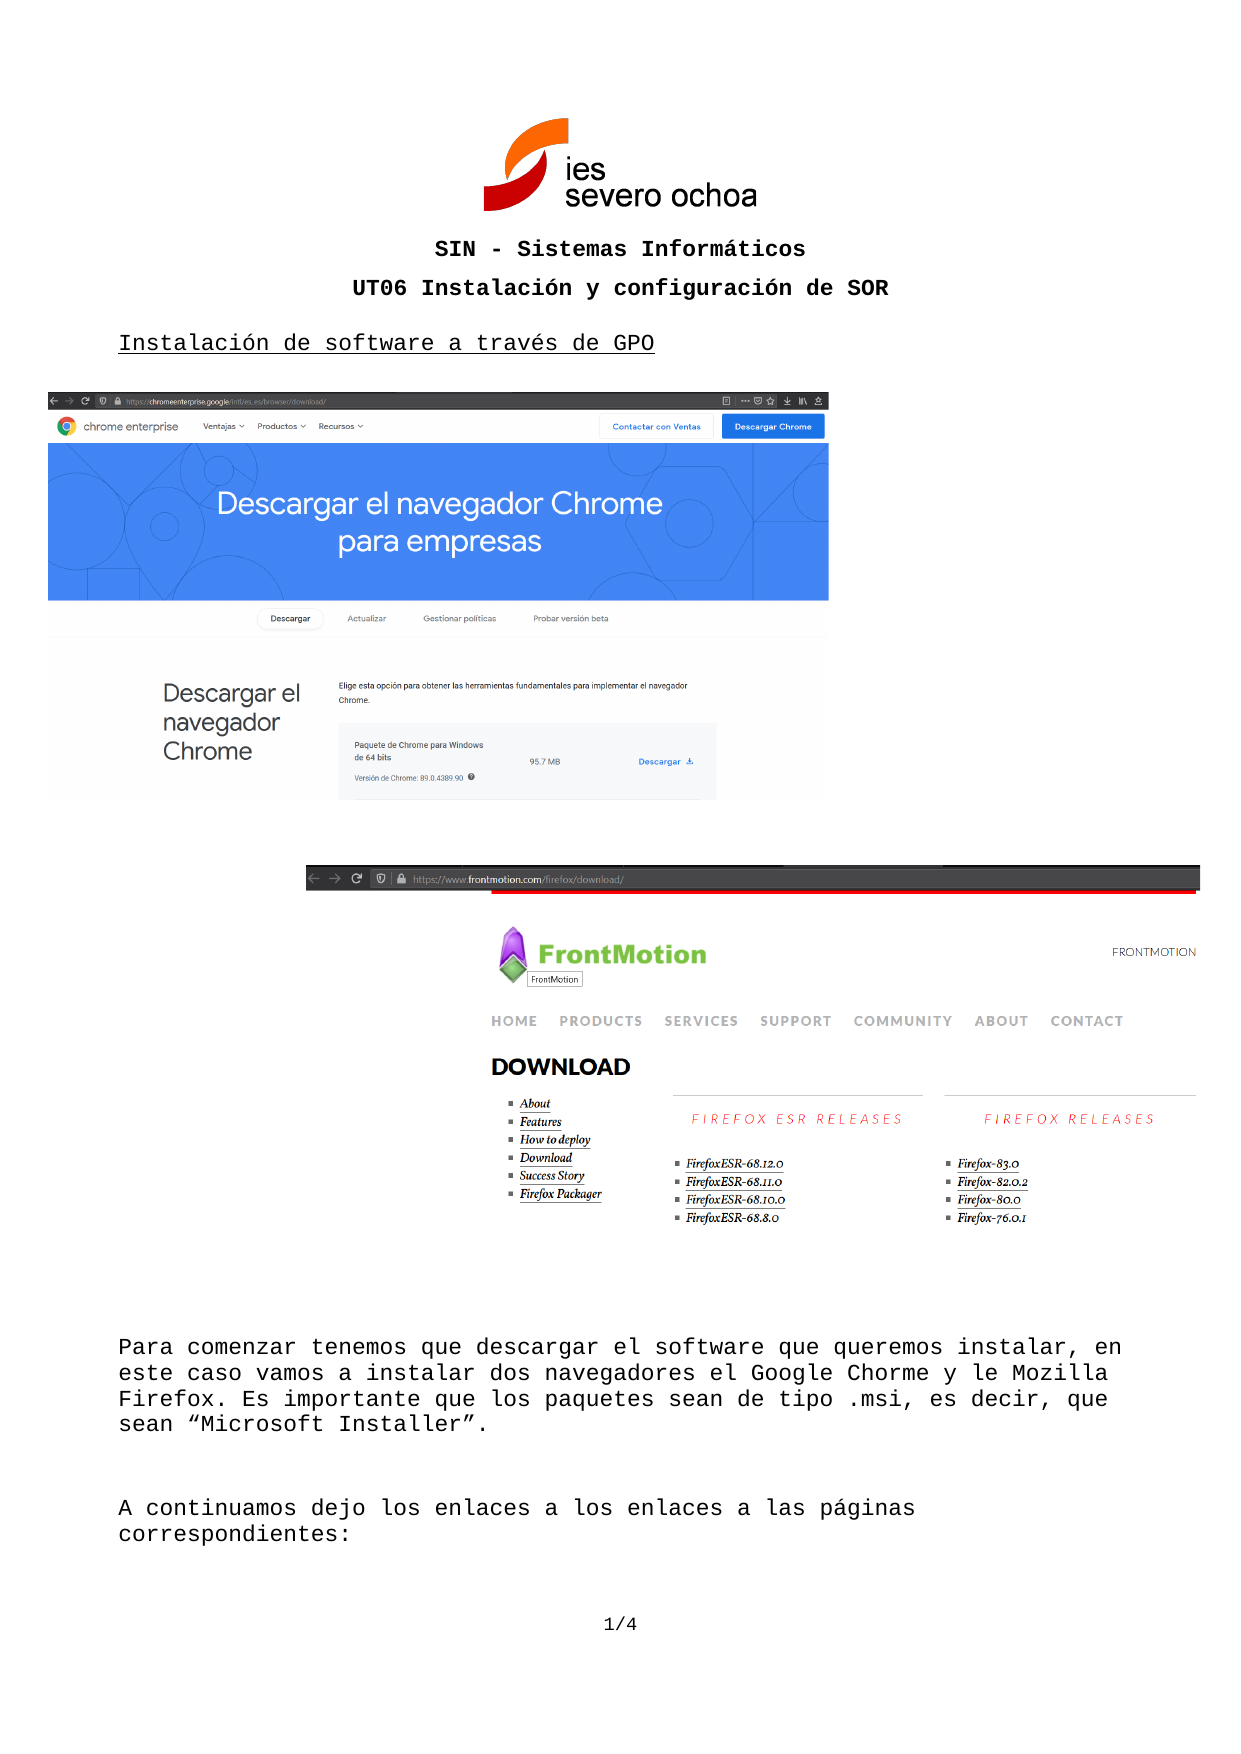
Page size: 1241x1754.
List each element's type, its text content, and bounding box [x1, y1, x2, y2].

picture [483, 118, 757, 211]
picture [48, 392, 829, 800]
text A continuamos dejo los enlaces a los enlaces a las páginas correspondientes: [118, 1496, 1122, 1548]
text Para comenzar tenemos que descargar el software que queremos instalar, en este caso vamos a instalar dos navegadores el Google Chorme y le Mozilla Firefox. Es importante que los paquetes sean de tipo .msi, es decir, que sean “Microsoft Installer”. [118, 1335, 1122, 1439]
picture [306, 865, 1201, 1226]
text Instalación de software a través de GPO [118, 332, 1122, 357]
